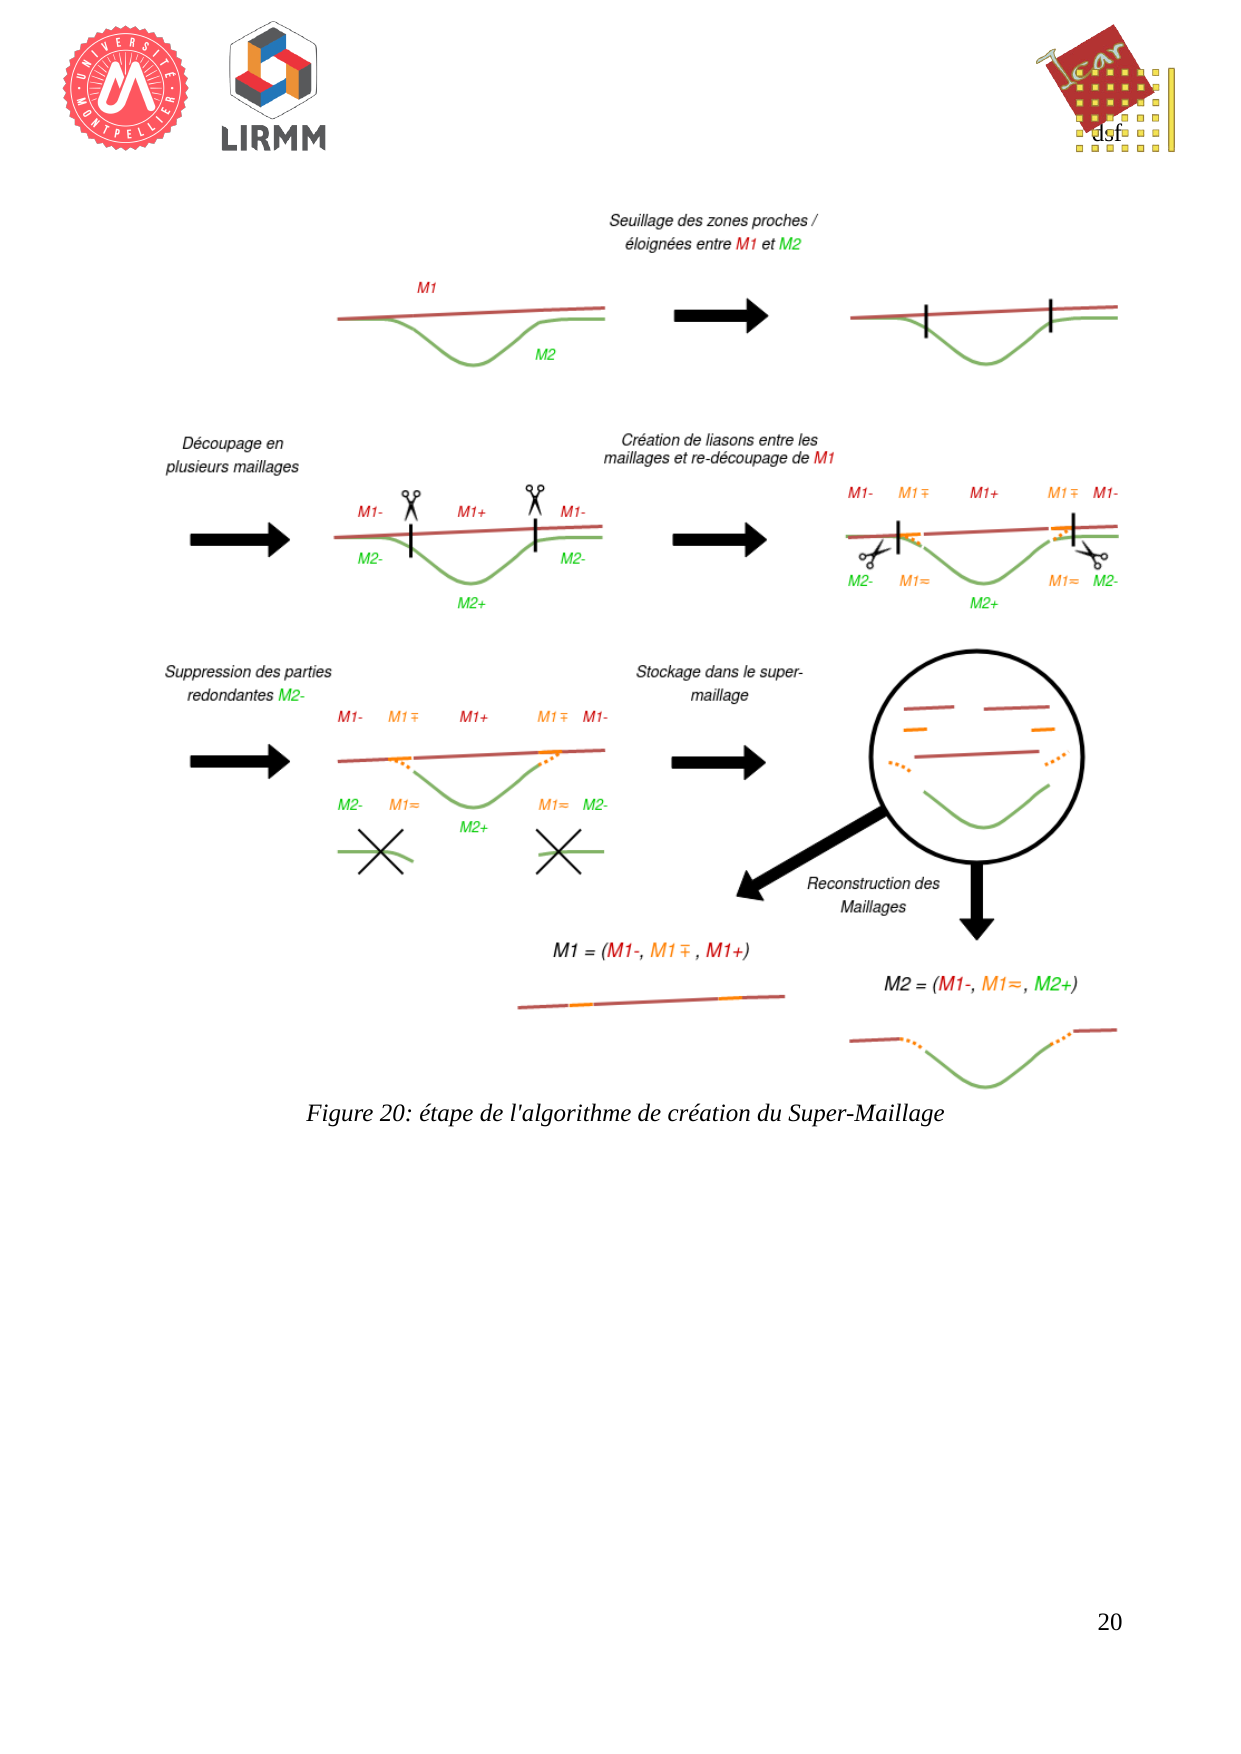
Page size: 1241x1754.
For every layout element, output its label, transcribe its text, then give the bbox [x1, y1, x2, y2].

picture [124, 205, 1129, 1093]
picture [57, 13, 201, 156]
picture [203, 16, 343, 155]
picture [1025, 6, 1177, 154]
text Figure 20: étape de l'algorithme de création du Super-Maillage [97, 1093, 1156, 1127]
